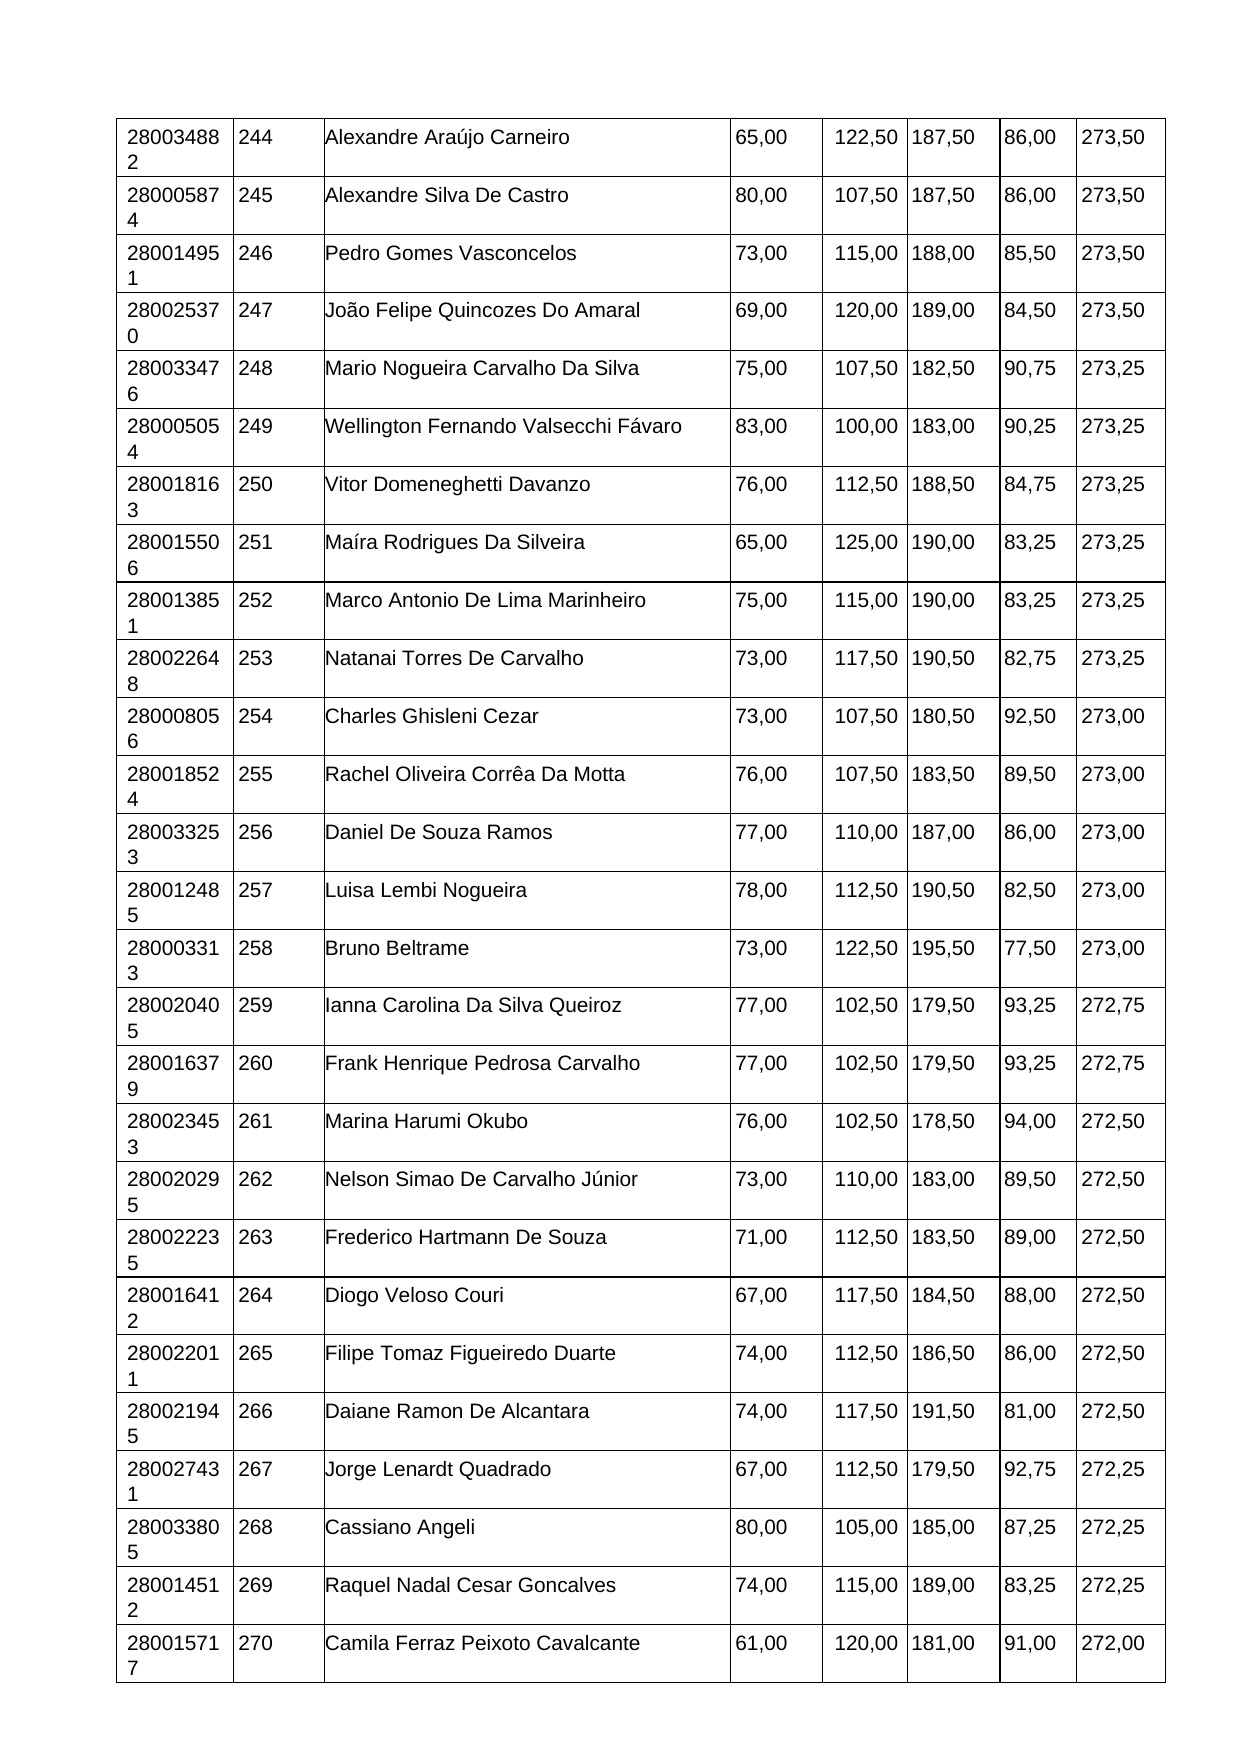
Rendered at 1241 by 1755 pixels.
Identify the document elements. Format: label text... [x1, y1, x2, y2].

table_cell João Felipe Quincozes Do Amaral [325, 293, 730, 350]
table_cell Daniel De Souza Ramos [325, 814, 730, 871]
table_cell 256 [234, 814, 324, 871]
table_cell 252 [234, 583, 324, 639]
table_cell 105,00 [823, 1509, 907, 1566]
table_cell 280020405 [117, 988, 233, 1045]
table_cell 89,50 [1001, 756, 1076, 813]
table_cell 280014512 [117, 1567, 233, 1624]
table_cell 187,50 [908, 177, 999, 234]
table_cell 86,00 [1001, 1335, 1076, 1392]
table_cell 178,50 [908, 1104, 999, 1161]
table_cell Diogo Veloso Couri [325, 1278, 730, 1334]
table_cell 245 [234, 177, 324, 234]
table_cell 120,00 [823, 1625, 907, 1682]
table_cell 273,50 [1077, 177, 1165, 234]
table_cell 120,00 [823, 293, 907, 350]
table_cell Daiane Ramon De Alcantara [325, 1393, 730, 1450]
table_cell 272,50 [1077, 1335, 1165, 1392]
table_cell 93,25 [1001, 1046, 1076, 1103]
table_cell 86,00 [1001, 119, 1076, 176]
table_cell 260 [234, 1046, 324, 1103]
table_cell 273,50 [1077, 119, 1165, 176]
table_cell 84,50 [1001, 293, 1076, 350]
table_cell 263 [234, 1220, 324, 1276]
table_cell 182,50 [908, 351, 999, 408]
table_cell 280013851 [117, 583, 233, 639]
table_cell 185,00 [908, 1509, 999, 1566]
table_cell 250 [234, 467, 324, 523]
table_cell 272,50 [1077, 1278, 1165, 1334]
table_cell 259 [234, 988, 324, 1045]
table_cell 77,00 [731, 988, 822, 1045]
table_cell 280023453 [117, 1104, 233, 1161]
table_cell 272,50 [1077, 1162, 1165, 1218]
table_cell 247 [234, 293, 324, 350]
table_cell 65,00 [731, 119, 822, 176]
table_cell Jorge Lenardt Quadrado [325, 1451, 730, 1508]
table_cell 273,25 [1077, 640, 1165, 697]
table_cell 89,00 [1001, 1220, 1076, 1276]
table_cell 112,50 [823, 872, 907, 929]
table_cell 280016412 [117, 1278, 233, 1334]
table_cell 75,00 [731, 583, 822, 639]
table_cell 261 [234, 1104, 324, 1161]
table_cell 86,00 [1001, 814, 1076, 871]
table_cell Luisa Lembi Nogueira [325, 872, 730, 929]
table_cell 73,00 [731, 1162, 822, 1218]
table_cell 179,50 [908, 1046, 999, 1103]
table_cell 272,25 [1077, 1509, 1165, 1566]
table_cell 183,50 [908, 1220, 999, 1276]
table_cell 107,50 [823, 351, 907, 408]
table_cell 280012485 [117, 872, 233, 929]
table_cell Pedro Gomes Vasconcelos [325, 235, 730, 292]
table_cell 253 [234, 640, 324, 697]
table_cell 246 [234, 235, 324, 292]
table_cell 280034882 [117, 119, 233, 176]
table_cell 85,50 [1001, 235, 1076, 292]
table_cell 77,50 [1001, 930, 1076, 987]
table_cell Alexandre Silva De Castro [325, 177, 730, 234]
table_cell 280022648 [117, 640, 233, 697]
table_cell 83,25 [1001, 525, 1076, 581]
table_cell 270 [234, 1625, 324, 1682]
table_cell 69,00 [731, 293, 822, 350]
table_cell 61,00 [731, 1625, 822, 1682]
table_cell 254 [234, 698, 324, 755]
table_cell 76,00 [731, 1104, 822, 1161]
table_cell 179,50 [908, 1451, 999, 1508]
table_cell 186,50 [908, 1335, 999, 1392]
table_cell 191,50 [908, 1393, 999, 1450]
table_cell 183,50 [908, 756, 999, 813]
table_cell Ianna Carolina Da Silva Queiroz [325, 988, 730, 1045]
table_cell 76,00 [731, 756, 822, 813]
table_cell 117,50 [823, 640, 907, 697]
table_cell 75,00 [731, 351, 822, 408]
table_cell 187,00 [908, 814, 999, 871]
table_cell 280022011 [117, 1335, 233, 1392]
table_cell Marco Antonio De Lima Marinheiro [325, 583, 730, 639]
table_cell Frank Henrique Pedrosa Carvalho [325, 1046, 730, 1103]
table_cell 272,00 [1077, 1625, 1165, 1682]
table_cell 244 [234, 119, 324, 176]
table_cell Frederico Hartmann De Souza [325, 1220, 730, 1276]
table_cell 267 [234, 1451, 324, 1508]
table_cell 273,00 [1077, 698, 1165, 755]
table_cell 272,75 [1077, 988, 1165, 1045]
table_cell 280018524 [117, 756, 233, 813]
table_cell Nelson Simao De Carvalho Júnior [325, 1162, 730, 1218]
table_cell 88,00 [1001, 1278, 1076, 1334]
table_cell 77,00 [731, 814, 822, 871]
table_cell Natanai Torres De Carvalho [325, 640, 730, 697]
table_cell 107,50 [823, 698, 907, 755]
table_cell Cassiano Angeli [325, 1509, 730, 1566]
table_cell 190,50 [908, 872, 999, 929]
table_cell 183,00 [908, 1162, 999, 1218]
table_cell 280014951 [117, 235, 233, 292]
table_cell 280020295 [117, 1162, 233, 1218]
table_cell 262 [234, 1162, 324, 1218]
table_cell 102,50 [823, 988, 907, 1045]
table_cell 273,25 [1077, 409, 1165, 466]
table_cell 102,50 [823, 1104, 907, 1161]
table_cell 90,75 [1001, 351, 1076, 408]
table_cell 272,75 [1077, 1046, 1165, 1103]
table_cell 280016379 [117, 1046, 233, 1103]
table_cell 183,00 [908, 409, 999, 466]
table_cell 181,00 [908, 1625, 999, 1682]
table_cell 273,00 [1077, 930, 1165, 987]
table_cell 272,25 [1077, 1567, 1165, 1624]
table_cell 273,50 [1077, 293, 1165, 350]
table_cell 94,00 [1001, 1104, 1076, 1161]
table_cell 110,00 [823, 814, 907, 871]
table_cell 80,00 [731, 1509, 822, 1566]
table_cell 280008056 [117, 698, 233, 755]
table_cell 272,25 [1077, 1451, 1165, 1508]
table_cell 73,00 [731, 698, 822, 755]
table_cell 280025370 [117, 293, 233, 350]
table_cell 280015717 [117, 1625, 233, 1682]
table_cell 74,00 [731, 1393, 822, 1450]
table_cell 189,00 [908, 1567, 999, 1624]
table_cell 190,00 [908, 583, 999, 639]
table_cell 115,00 [823, 583, 907, 639]
table_cell Filipe Tomaz Figueiredo Duarte [325, 1335, 730, 1392]
table_cell 273,25 [1077, 525, 1165, 581]
table_cell 74,00 [731, 1567, 822, 1624]
table_cell 87,25 [1001, 1509, 1076, 1566]
table_cell 266 [234, 1393, 324, 1450]
table_cell 92,50 [1001, 698, 1076, 755]
table_cell 73,00 [731, 640, 822, 697]
table_cell 280005054 [117, 409, 233, 466]
table_cell 74,00 [731, 1335, 822, 1392]
table_cell 273,25 [1077, 351, 1165, 408]
table_cell Mario Nogueira Carvalho Da Silva [325, 351, 730, 408]
table_cell 258 [234, 930, 324, 987]
table_cell 272,50 [1077, 1220, 1165, 1276]
table_cell 280033476 [117, 351, 233, 408]
table_cell 83,25 [1001, 583, 1076, 639]
table_cell Marina Harumi Okubo [325, 1104, 730, 1161]
table_cell Alexandre Araújo Carneiro [325, 119, 730, 176]
table_cell 90,25 [1001, 409, 1076, 466]
table_cell 280005874 [117, 177, 233, 234]
table_cell 184,50 [908, 1278, 999, 1334]
table_cell 102,50 [823, 1046, 907, 1103]
table_cell Raquel Nadal Cesar Goncalves [325, 1567, 730, 1624]
table_cell 91,00 [1001, 1625, 1076, 1682]
table_cell 187,50 [908, 119, 999, 176]
table_cell 280033805 [117, 1509, 233, 1566]
table_cell 122,50 [823, 930, 907, 987]
table_cell 112,50 [823, 1220, 907, 1276]
table_cell 272,50 [1077, 1393, 1165, 1450]
table_cell 190,50 [908, 640, 999, 697]
table_cell 125,00 [823, 525, 907, 581]
table_cell 65,00 [731, 525, 822, 581]
table_cell 110,00 [823, 1162, 907, 1218]
table_cell 83,25 [1001, 1567, 1076, 1624]
table_cell 83,00 [731, 409, 822, 466]
table_cell 273,25 [1077, 467, 1165, 523]
table_cell 80,00 [731, 177, 822, 234]
table_cell 179,50 [908, 988, 999, 1045]
table_cell 82,50 [1001, 872, 1076, 929]
table_cell 280027431 [117, 1451, 233, 1508]
table_cell 195,50 [908, 930, 999, 987]
table_cell Charles Ghisleni Cezar [325, 698, 730, 755]
table_cell 189,00 [908, 293, 999, 350]
table_cell 273,50 [1077, 235, 1165, 292]
table_cell 117,50 [823, 1393, 907, 1450]
table_cell 115,00 [823, 1567, 907, 1624]
table_cell Camila Ferraz Peixoto Cavalcante [325, 1625, 730, 1682]
table_cell 280015506 [117, 525, 233, 581]
table_cell 73,00 [731, 235, 822, 292]
table_cell 190,00 [908, 525, 999, 581]
table_cell 264 [234, 1278, 324, 1334]
table_cell 273,00 [1077, 872, 1165, 929]
table_cell 273,00 [1077, 814, 1165, 871]
table_cell 115,00 [823, 235, 907, 292]
table_cell 272,50 [1077, 1104, 1165, 1161]
table_cell Rachel Oliveira Corrêa Da Motta [325, 756, 730, 813]
table_cell 268 [234, 1509, 324, 1566]
table_cell 76,00 [731, 467, 822, 523]
table_cell 67,00 [731, 1278, 822, 1334]
table_cell 107,50 [823, 756, 907, 813]
table_cell 89,50 [1001, 1162, 1076, 1218]
table_cell 265 [234, 1335, 324, 1392]
table_cell 82,75 [1001, 640, 1076, 697]
table_cell 188,00 [908, 235, 999, 292]
table_cell 248 [234, 351, 324, 408]
table_cell 188,50 [908, 467, 999, 523]
table_cell Maíra Rodrigues Da Silveira [325, 525, 730, 581]
table_cell 77,00 [731, 1046, 822, 1103]
table_cell 73,00 [731, 930, 822, 987]
table_cell 107,50 [823, 177, 907, 234]
table_cell 117,50 [823, 1278, 907, 1334]
table_cell 257 [234, 872, 324, 929]
table_cell 84,75 [1001, 467, 1076, 523]
table_cell 67,00 [731, 1451, 822, 1508]
table_cell 92,75 [1001, 1451, 1076, 1508]
table_cell 112,50 [823, 467, 907, 523]
table_cell 100,00 [823, 409, 907, 466]
table_cell 273,25 [1077, 583, 1165, 639]
table_cell 71,00 [731, 1220, 822, 1276]
table_cell Vitor Domeneghetti Davanzo [325, 467, 730, 523]
table_cell 86,00 [1001, 177, 1076, 234]
table_cell 93,25 [1001, 988, 1076, 1045]
table_cell 249 [234, 409, 324, 466]
table_cell 251 [234, 525, 324, 581]
table_cell 269 [234, 1567, 324, 1624]
table_cell 273,00 [1077, 756, 1165, 813]
table_cell 280033253 [117, 814, 233, 871]
table_cell Wellington Fernando Valsecchi Fávaro [325, 409, 730, 466]
table_cell 255 [234, 756, 324, 813]
table_cell Bruno Beltrame [325, 930, 730, 987]
table_cell 112,50 [823, 1451, 907, 1508]
table_cell 280021945 [117, 1393, 233, 1450]
table_cell 280003313 [117, 930, 233, 987]
table_cell 280022235 [117, 1220, 233, 1276]
table_cell 280018163 [117, 467, 233, 523]
table_cell 122,50 [823, 119, 907, 176]
table_cell 112,50 [823, 1335, 907, 1392]
table_cell 81,00 [1001, 1393, 1076, 1450]
table_cell 78,00 [731, 872, 822, 929]
table_cell 180,50 [908, 698, 999, 755]
